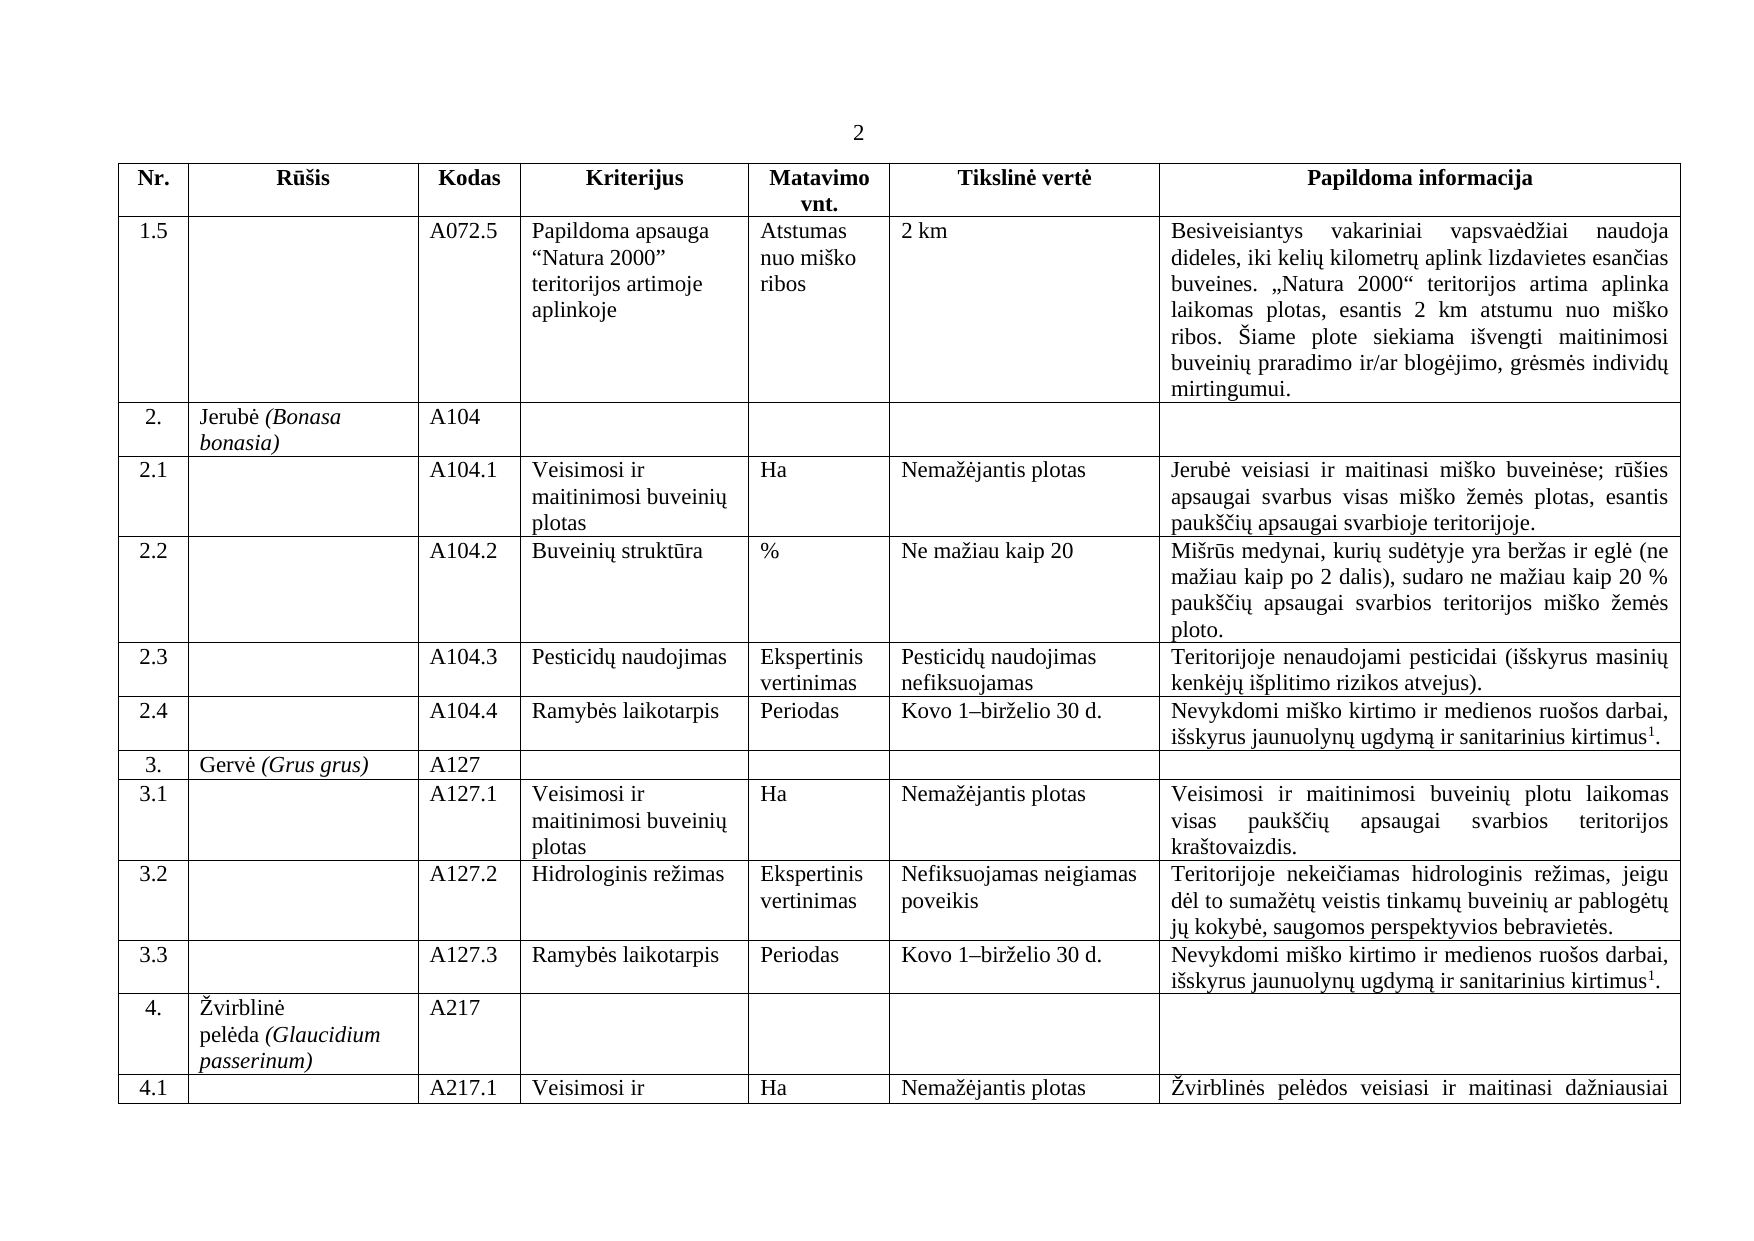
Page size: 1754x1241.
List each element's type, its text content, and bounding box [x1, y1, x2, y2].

table_cell [890, 994, 1159, 1073]
table_cell 3.3 [119, 941, 188, 993]
table_cell 4.1 [119, 1075, 188, 1103]
table_cell 1.5 [119, 217, 188, 402]
table_cell 2 km [890, 217, 1159, 402]
table_cell [189, 697, 418, 749]
table_cell 4. [119, 994, 188, 1073]
table_cell A104 [419, 403, 520, 456]
table_cell [189, 457, 418, 536]
table_cell 2.4 [119, 697, 188, 749]
table_cell [1160, 403, 1680, 456]
table_cell Kovo 1–birželio 30 d. [890, 941, 1159, 993]
table_header Kriterijus [521, 164, 748, 216]
table_cell [749, 403, 889, 456]
table_cell Periodas [749, 697, 889, 749]
table_cell Ha [749, 780, 889, 859]
table_cell Teritorijoje nekeičiamas hidrologinis režimas, jeigu dėl to sumažėtų veistis tinkamų buveinių ar pablogėtų jų kokybė, saugomos perspektyvios bebravietės. [1160, 861, 1680, 939]
table_cell Papildoma apsauga “Natura 2000” teritorijos artimoje aplinkoje [521, 217, 748, 402]
table_cell [189, 217, 418, 402]
table_header Papildoma informacija [1160, 164, 1680, 216]
table_cell Hidrologinis režimas [521, 861, 748, 939]
table_cell Jerubė veisiasi ir maitinasi miško buveinėse; rūšies apsaugai svarbus visas miško žemės plotas, esantis paukščių apsaugai svarbioje teritorijoje. [1160, 457, 1680, 536]
table_cell Jerubė (Bonasa bonasia) [189, 403, 418, 456]
table_cell A127.3 [419, 941, 520, 993]
table_cell [749, 751, 889, 779]
table_cell A217 [419, 994, 520, 1073]
table_cell Kovo 1–birželio 30 d. [890, 697, 1159, 749]
table_cell Periodas [749, 941, 889, 993]
table_cell [521, 403, 748, 456]
table_cell Atstumas nuo miško ribos [749, 217, 889, 402]
table_cell [521, 994, 748, 1073]
table_cell Ekspertinis vertinimas [749, 861, 889, 939]
table_cell Žvirblinės pelėdos veisiasi ir maitinasi dažniausiai [1160, 1075, 1680, 1103]
table_cell Ha [749, 457, 889, 536]
table_cell Veisimosi ir [521, 1075, 748, 1103]
table_cell A104.1 [419, 457, 520, 536]
table_cell [749, 994, 889, 1073]
table_cell Buveinių struktūra [521, 537, 748, 642]
table_cell % [749, 537, 889, 642]
table_header Nr. [119, 164, 188, 216]
table_cell Besiveisiantys vakariniai vapsvaėdžiai naudoja dideles, iki kelių kilometrų aplink lizdavietes esančias buveines. „Natura 2000“ teritorijos artima aplinka laikomas plotas, esantis 2 km atstumu nuo miško ribos. Šiame plote siekiama išvengti maitinimosi buveinių praradimo ir/ar blogėjimo, grėsmės individų mirtingumui. [1160, 217, 1680, 402]
table_cell Žvirblinė pelėda (Glaucidium passerinum) [189, 994, 418, 1073]
table_cell Veisimosi ir maitinimosi buveinių plotas [521, 780, 748, 859]
table_cell [189, 861, 418, 939]
table_cell Ramybės laikotarpis [521, 697, 748, 749]
table_cell Ha [749, 1075, 889, 1103]
table_header Kodas [419, 164, 520, 216]
table_cell [890, 403, 1159, 456]
table_cell A104.2 [419, 537, 520, 642]
table_header Matavimo vnt. [749, 164, 889, 216]
table_cell Nefiksuojamas neigiamas poveikis [890, 861, 1159, 939]
table_cell Nemažėjantis plotas [890, 1075, 1159, 1103]
table_cell A104.4 [419, 697, 520, 749]
table_header Rūšis [189, 164, 418, 216]
table_cell 3. [119, 751, 188, 779]
table_cell Ne mažiau kaip 20 [890, 537, 1159, 642]
table_cell [890, 751, 1159, 779]
table_cell A217.1 [419, 1075, 520, 1103]
table_cell Nevykdomi miško kirtimo ir medienos ruošos darbai, išskyrus jaunuolynų ugdymą ir sanitarinius kirtimus1. [1160, 941, 1680, 993]
table_header Tikslinė vertė [890, 164, 1159, 216]
table_cell 2. [119, 403, 188, 456]
table_cell A072.5 [419, 217, 520, 402]
table_cell [521, 751, 748, 779]
table_cell Veisimosi ir maitinimosi buveinių plotu laikomas visas paukščių apsaugai svarbios teritorijos kraštovaizdis. [1160, 780, 1680, 859]
table_cell [1160, 751, 1680, 779]
table_cell 3.2 [119, 861, 188, 939]
table_cell Ramybės laikotarpis [521, 941, 748, 993]
table_cell A104.3 [419, 643, 520, 696]
table_cell Teritorijoje nenaudojami pesticidai (išskyrus masinių kenkėjų išplitimo rizikos atvejus). [1160, 643, 1680, 696]
table_cell Nemažėjantis plotas [890, 780, 1159, 859]
table_cell 2.1 [119, 457, 188, 536]
table_cell [189, 941, 418, 993]
table_cell Ekspertinis vertinimas [749, 643, 889, 696]
table_cell A127.1 [419, 780, 520, 859]
table_cell [1160, 994, 1680, 1073]
table_cell [189, 1075, 418, 1103]
table_cell 2.3 [119, 643, 188, 696]
table_cell A127 [419, 751, 520, 779]
table_cell [189, 537, 418, 642]
table_cell Mišrūs medynai, kurių sudėtyje yra beržas ir eglė (ne mažiau kaip po 2 dalis), sudaro ne mažiau kaip 20 % paukščių apsaugai svarbios teritorijos miško žemės ploto. [1160, 537, 1680, 642]
table_cell 3.1 [119, 780, 188, 859]
table_cell 2.2 [119, 537, 188, 642]
table_cell Pesticidų naudojimas [521, 643, 748, 696]
table_cell Gervė (Grus grus) [189, 751, 418, 779]
table_cell Nevykdomi miško kirtimo ir medienos ruošos darbai, išskyrus jaunuolynų ugdymą ir sanitarinius kirtimus1. [1160, 697, 1680, 749]
table_cell [189, 643, 418, 696]
table_cell Veisimosi ir maitinimosi buveinių plotas [521, 457, 748, 536]
table_cell [189, 780, 418, 859]
table_cell A127.2 [419, 861, 520, 939]
table_cell Pesticidų naudojimas nefiksuojamas [890, 643, 1159, 696]
table_cell Nemažėjantis plotas [890, 457, 1159, 536]
